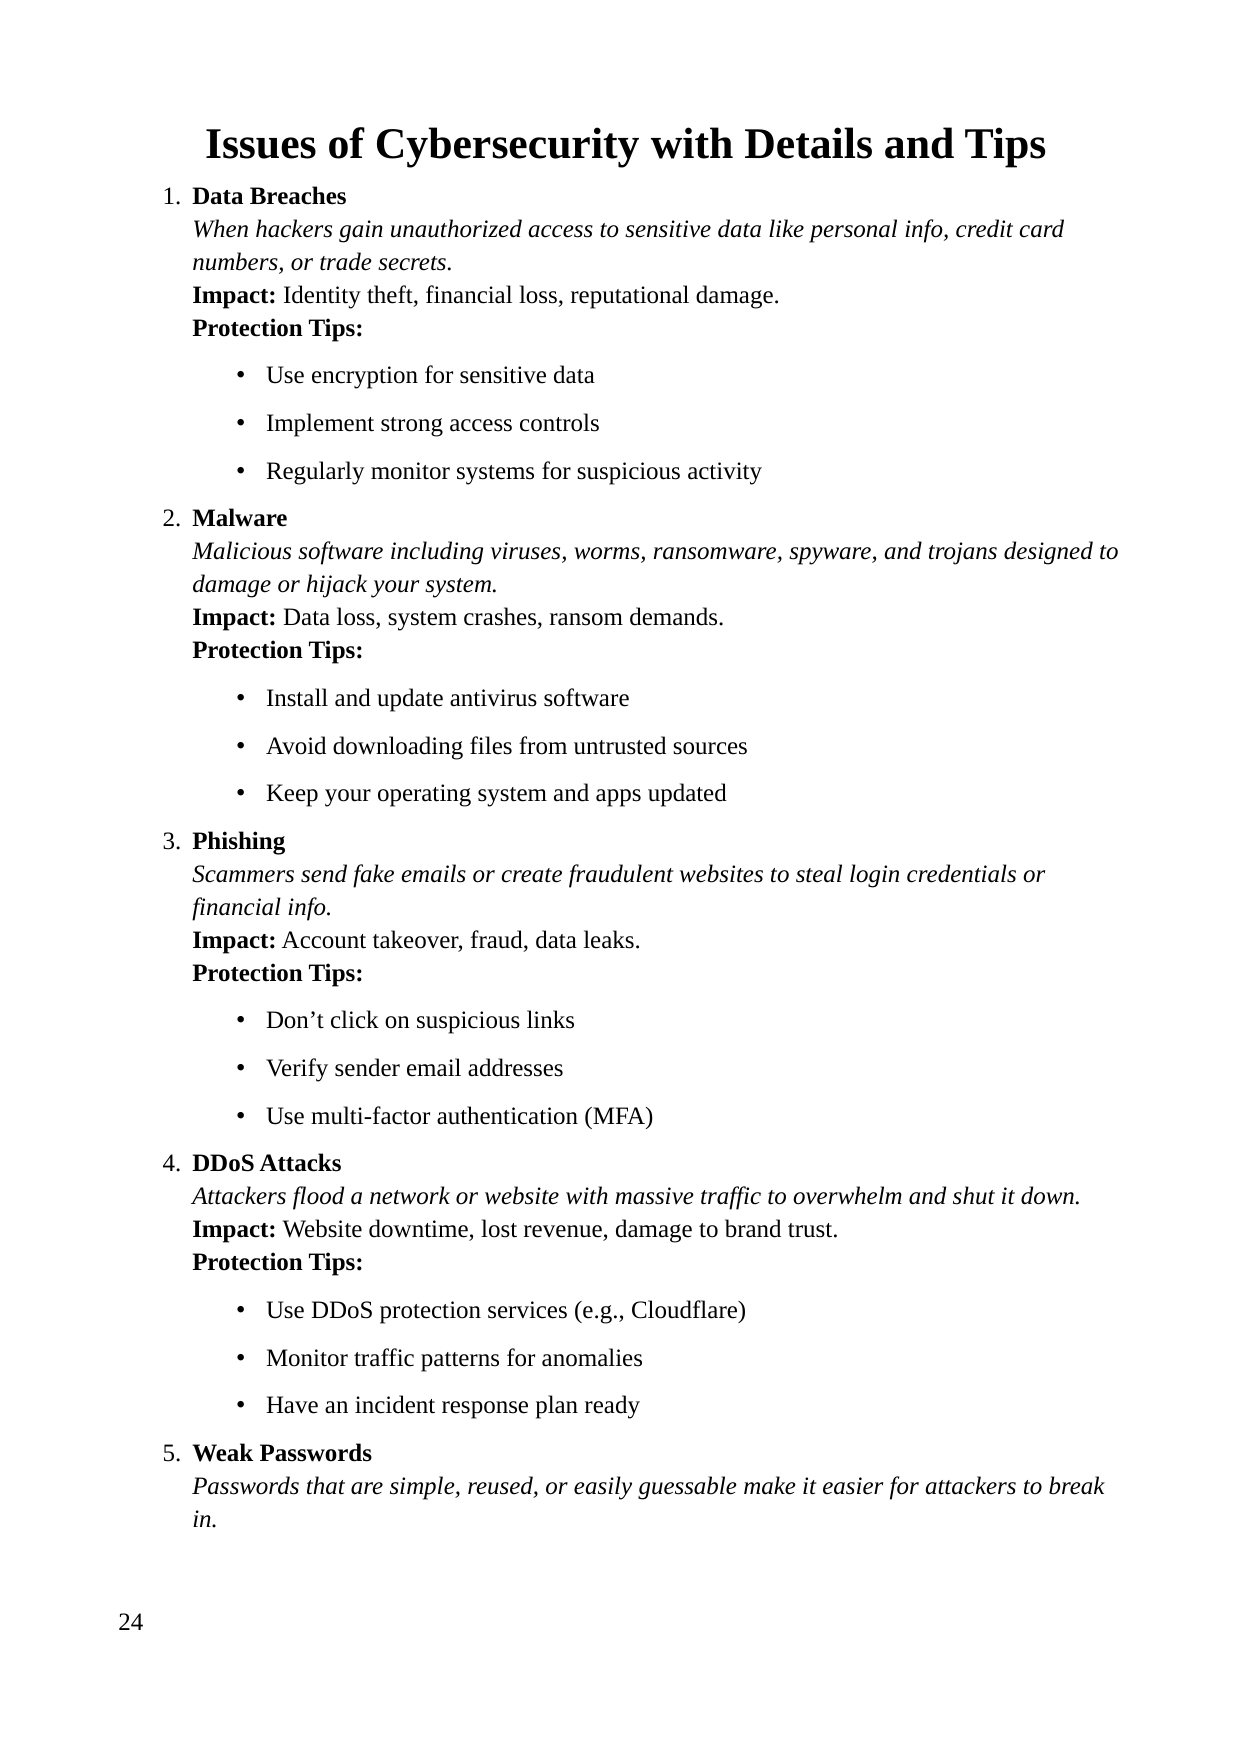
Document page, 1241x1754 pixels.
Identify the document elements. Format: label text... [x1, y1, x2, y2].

list Implement strong access controls [236, 408, 1122, 437]
list Use DDoS protection services (e.g., Cloudflare) [236, 1295, 1122, 1324]
list Phishing Scammers send fake emails or create fraudulent websites to steal login credentials or financial info. Impact: Account takeover, fraud, data leaks. Protection Tips: [162, 826, 1122, 987]
list DDoS Attacks Attackers flood a network or website with massive traffic to overwhelm and shut it down. Impact: Website downtime, lost revenue, damage to brand trust. Protection Tips: [162, 1148, 1122, 1276]
list Monitor traffic patterns for anomalies [236, 1343, 1122, 1371]
list Malware Malicious software including viruses, worms, ransomware, spyware, and trojans designed to damage or hijack your system. Impact: Data loss, system crashes, ransom demands. Protection Tips: [162, 503, 1122, 664]
list Use multi-factor authentication (MFA) [236, 1101, 1122, 1129]
list Keep your operating system and apps updated [236, 778, 1122, 807]
list Data Breaches When hackers gain unauthorized access to sensitive data like personal info, credit card numbers, or trade secrets. Impact: Identity theft, financial loss, reputational damage. Protection Tips: [162, 181, 1122, 342]
list Verify sender email addresses [236, 1053, 1122, 1082]
list Install and update antivirus software [236, 683, 1122, 712]
list Weak Passwords Passwords that are simple, reused, or easily guessable make it easier for attackers to break in. [162, 1438, 1122, 1533]
list Regularly monitor systems for suspicious activity [236, 456, 1122, 484]
list Don’t click on suspicious links [236, 1006, 1122, 1034]
list Use encryption for sensitive data [236, 361, 1122, 389]
subtitle Issues of Cybersecurity with Details and Tips [118, 118, 1122, 168]
list Have an incident response plan ready [236, 1390, 1122, 1419]
list Avoid downloading files from untrusted sources [236, 731, 1122, 759]
